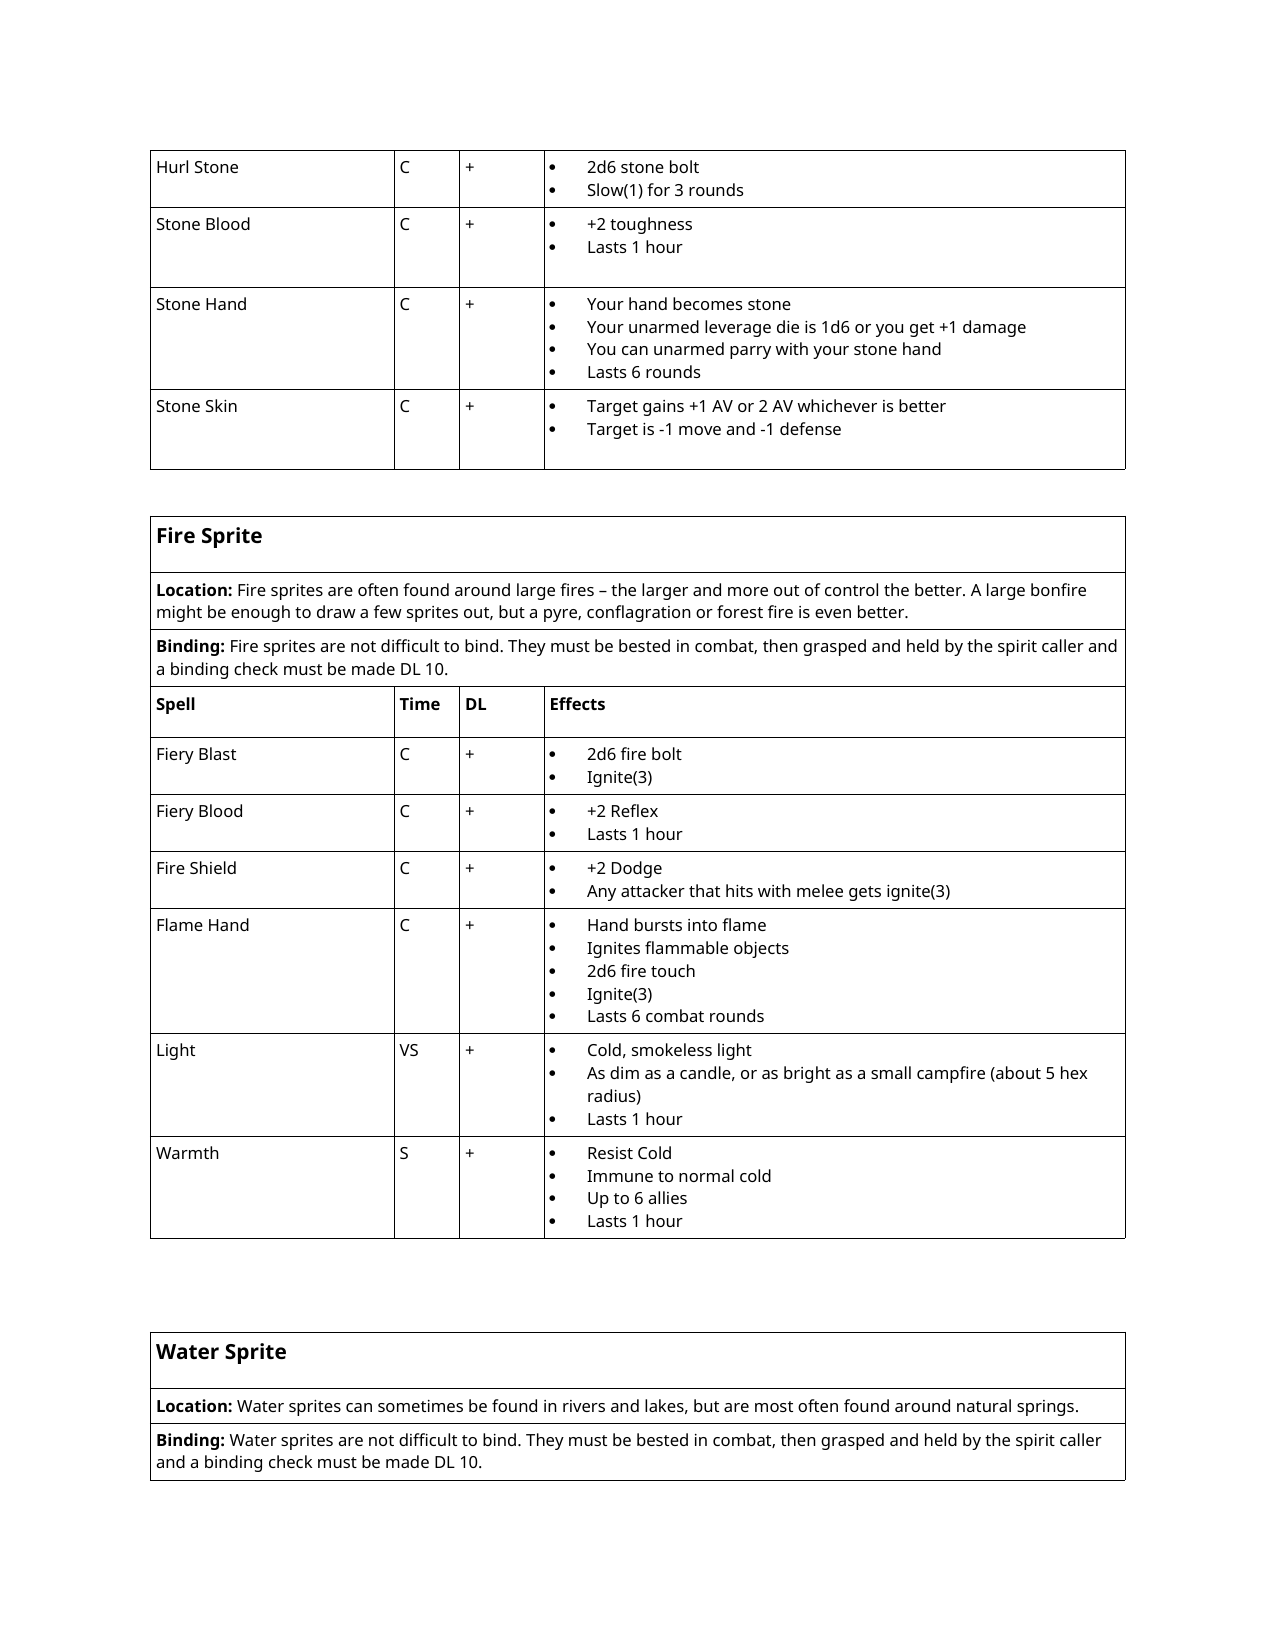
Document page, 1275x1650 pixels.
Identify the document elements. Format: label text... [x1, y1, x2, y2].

table_cell Cold, smokeless light As dim as a candle, or as bright as a small campfire (about 5 hex radius) Lasts 1 hour [545, 1034, 1125, 1136]
table_cell + [460, 151, 544, 207]
table_header Water Sprite [151, 1333, 1125, 1388]
table_cell Spell [151, 687, 394, 737]
table_cell Time [395, 687, 459, 737]
table_cell S [395, 1137, 459, 1238]
table_cell C [395, 795, 459, 851]
table_cell + [460, 738, 544, 794]
table_cell Location: Fire sprites are often found around large fires – the larger and more out of control the better. A large bonfire might be enough to draw a few sprites out, but a pyre, conflagration or forest fire is even better. [151, 573, 1125, 629]
table_cell + [460, 208, 544, 287]
table_cell Hand bursts into flame Ignites flammable objects 2d6 fire touch Ignite(3) Lasts 6 combat rounds [545, 909, 1125, 1033]
table_cell C [395, 151, 459, 207]
table_cell Fiery Blood [151, 795, 394, 851]
table_cell + [460, 1034, 544, 1136]
table_cell +2 Reflex Lasts 1 hour [545, 795, 1125, 851]
table_cell Effects [545, 687, 1125, 737]
table_cell Stone Hand [151, 288, 394, 389]
table_cell Hurl Stone [151, 151, 394, 207]
table_cell Warmth [151, 1137, 394, 1238]
table_cell Stone Skin [151, 390, 394, 469]
table_cell 2d6 stone bolt Slow(1) for 3 rounds [545, 151, 1125, 207]
table_cell 2d6 fire bolt Ignite(3) [545, 738, 1125, 794]
table_cell Light [151, 1034, 394, 1136]
table_cell + [460, 795, 544, 851]
table_cell Location: Water sprites can sometimes be found in rivers and lakes, but are most often found around natural springs. [151, 1389, 1125, 1423]
table_cell C [395, 909, 459, 1033]
table_cell +2 toughness Lasts 1 hour [545, 208, 1125, 287]
table_cell Resist Cold Immune to normal cold Up to 6 allies Lasts 1 hour [545, 1137, 1125, 1238]
table_cell + [460, 909, 544, 1033]
table_cell Target gains +1 AV or 2 AV whichever is better Target is -1 move and -1 defense [545, 390, 1125, 469]
table_cell Binding: Water sprites are not difficult to bind. They must be bested in combat, then grasped and held by the spirit caller and a binding check must be made DL 10. [151, 1424, 1125, 1479]
table_cell Fire Shield [151, 852, 394, 908]
table_cell C [395, 288, 459, 389]
table_cell Fiery Blast [151, 738, 394, 794]
table_cell + [460, 390, 544, 469]
table_header Fire Sprite [151, 517, 1125, 572]
table_cell + [460, 288, 544, 389]
table_cell +2 Dodge Any attacker that hits with melee gets ignite(3) [545, 852, 1125, 908]
table_cell + [460, 852, 544, 908]
table_cell DL [460, 687, 544, 737]
table_cell Flame Hand [151, 909, 394, 1033]
table_cell + [460, 1137, 544, 1238]
table_cell Your hand becomes stone Your unarmed leverage die is 1d6 or you get +1 damage You can unarmed parry with your stone hand Lasts 6 rounds [545, 288, 1125, 389]
table_cell Stone Blood [151, 208, 394, 287]
table_cell C [395, 738, 459, 794]
table_cell C [395, 852, 459, 908]
table_cell C [395, 208, 459, 287]
table_cell VS [395, 1034, 459, 1136]
table_cell Binding: Fire sprites are not difficult to bind. They must be bested in combat, then grasped and held by the spirit caller and a binding check must be made DL 10. [151, 630, 1125, 686]
table_cell C [395, 390, 459, 469]
